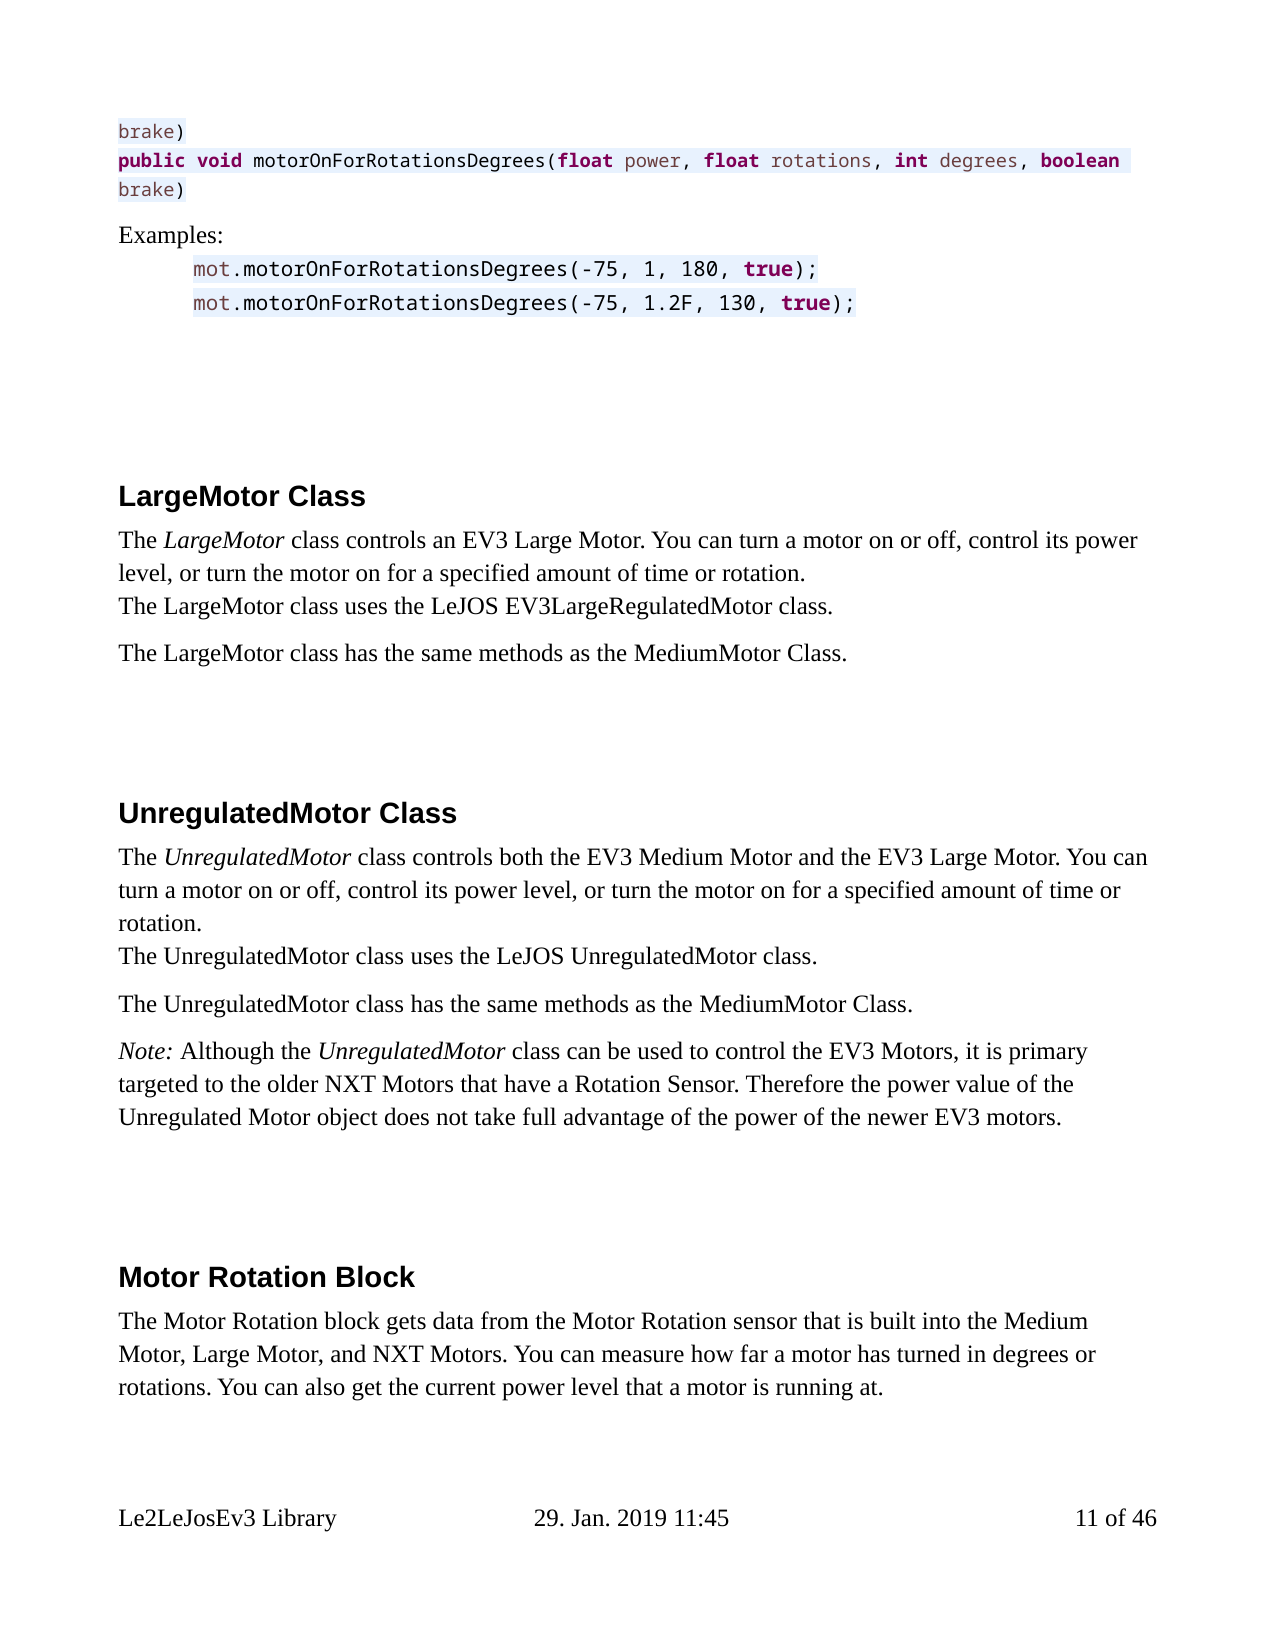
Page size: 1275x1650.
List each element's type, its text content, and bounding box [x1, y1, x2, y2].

text Examples: mot.motorOnForRotationsDegrees(-75, 1, 180, true); mot.motorOnForRotationsDegrees(-75, 1.2F, 130, true); [118, 221, 1157, 350]
text The UnregulatedMotor class has the same methods as the MediumMotor Class. [118, 989, 1157, 1017]
text The LargeMotor class controls an EV3 Large Motor. You can turn a motor on or off, control its power level, or turn the motor on for a specified amount of time or rotation. The LargeMotor class uses the LeJOS EV3LargeRegulatedMotor class. [118, 525, 1157, 619]
subtitle LargeMotor Class [118, 478, 1157, 512]
text The Motor Rotation block gets data from the Motor Rotation sensor that is built into the Medium Motor, Large Motor, and NXT Motors. You can measure how far a motor has turned in degrees or rotations. You can also get the current power level that a motor is running at. [118, 1306, 1157, 1401]
text The LargeMotor class has the same methods as the MediumMotor Class. [118, 638, 1157, 667]
text Note: Although the UnregulatedMotor class can be used to control the EV3 Motors, it is primary targeted to the older NXT Motors that have a Rotation Sensor. Therefore the power value of the Unregulated Motor object does not take full advantage of the power of the newer EV3 motors. [118, 1036, 1157, 1131]
text brake) public void motorOnForRotationsDegrees(float power, float rotations, int degrees, boolean brake) [118, 118, 1157, 202]
subtitle Motor Rotation Block [118, 1260, 1157, 1293]
text The UnregulatedMotor class controls both the EV3 Medium Motor and the EV3 Large Motor. You can turn a motor on or off, control its power level, or turn the motor on for a specified amount of time or rotation. The UnregulatedMotor class uses the LeJOS UnregulatedMotor class. [118, 842, 1157, 970]
subtitle UnregulatedMotor Class [118, 796, 1157, 829]
